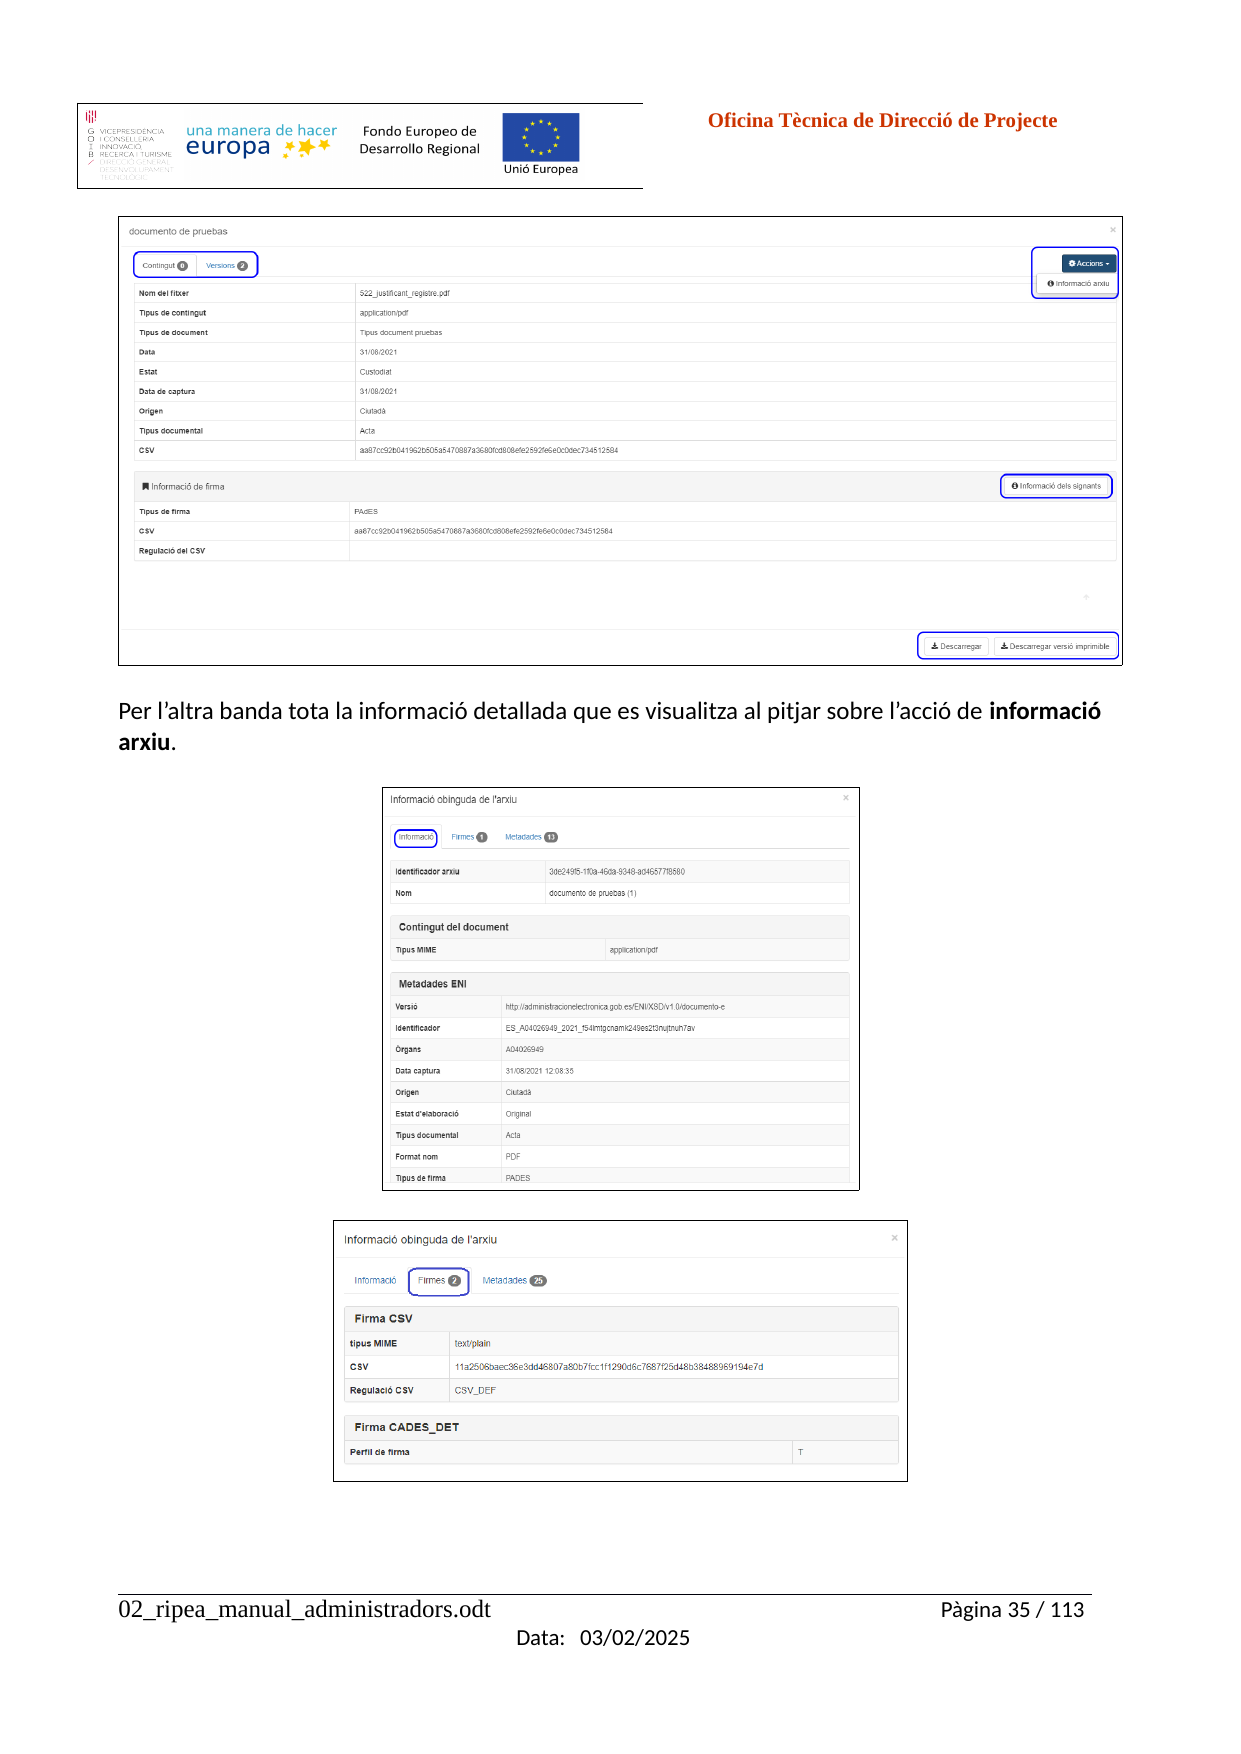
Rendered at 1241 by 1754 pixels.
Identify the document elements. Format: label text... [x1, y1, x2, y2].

picture [82, 108, 178, 182]
picture [184, 108, 585, 182]
picture [121, 219, 1119, 662]
picture [384, 790, 856, 1187]
picture [335, 1223, 905, 1479]
text Per l’altra banda tota la informació detallada que es visualitza al pitjar sobre l’acció de informació arxiu. [118, 696, 1122, 757]
